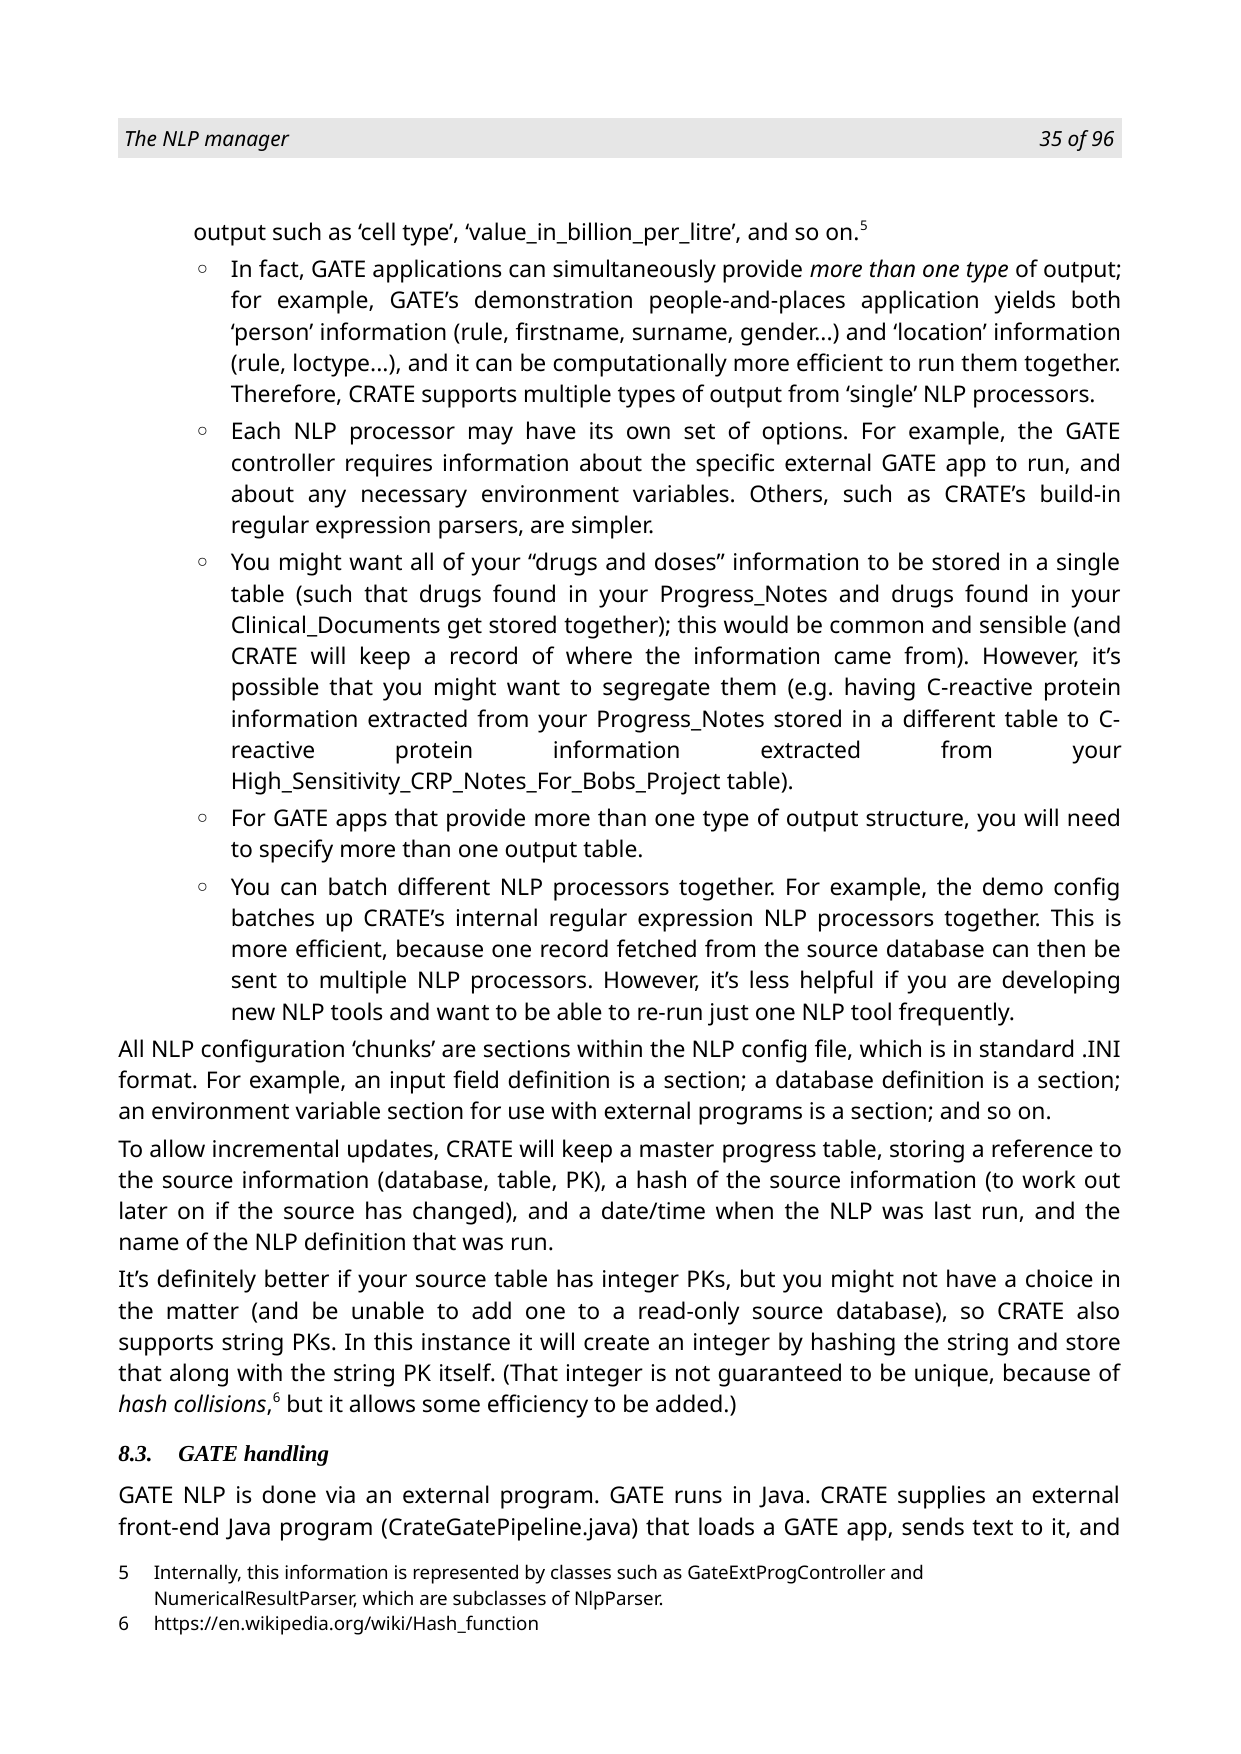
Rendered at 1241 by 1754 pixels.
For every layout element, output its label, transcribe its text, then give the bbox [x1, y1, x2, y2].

text https://en.wikipedia.org/wiki/Hash_function [118, 1610, 1122, 1636]
list For GATE apps that provide more than one type of output structure, you will need to specify more than one output table. [193, 802, 1122, 865]
list In fact, GATE applications can simultaneously provide more than one type of output; for example, GATE’s demonstration people-and-places application yields both ‘person’ information (rule, firstname, surname, gender...) and ‘location’ information (rule, loctype...), and it can be computationally more efficient to run them together. Therefore, CRATE supports multiple types of output from ‘single’ NLP processors. [193, 253, 1122, 409]
text GATE NLP is done via an external program. GATE runs in Java. CRATE supplies an external front-end Java program (CrateGatePipeline.java) that loads a GATE app, sends text to it, and [118, 1479, 1122, 1542]
list output such as ‘cell type’, ‘value_in_billion_per_litre’, and so on. [156, 216, 1122, 247]
list You might want all of your “drugs and doses” information to be stored in a single table (such that drugs found in your Progress_Notes and drugs found in your Clinical_Documents get stored together); this would be common and sensible (and CRATE will keep a record of where the information came from). However, it’s possible that you might want to segregate them (e.g. having C-reactive protein information extracted from your Progress_Notes stored in a different table to C-reactive protein information extracted from your High_Sensitivity_CRP_Notes_For_Bobs_Project table). [193, 546, 1122, 796]
text It’s definitely better if your source table has integer PKs, but you might not have a choice in the matter (and be unable to add one to a read-only source database), so CRATE also supports string PKs. In this instance it will create an integer by hashing the string and store that along with the string PK itself. (That integer is not guaranteed to be unique, because of hash collisions, but it allows some efficiency to be added.) [118, 1263, 1122, 1420]
text All NLP configuration ‘chunks’ are sections within the NLP config file, which is in standard .INI format. For example, an input field definition is a section; a database definition is a section; an environment variable section for use with external programs is a section; and so on. [118, 1033, 1122, 1127]
subtitle GATE handling [118, 1441, 1122, 1467]
list Internally, this information is represented by classes such as GateExtProgController and NumericalResultParser, which are subclasses of NlpParser. [118, 1559, 1122, 1610]
text To allow incremental updates, CRATE will keep a master progress table, storing a reference to the source information (database, table, PK), a hash of the source information (to work out later on if the source has changed), and a date/time when the NLP was last run, and the name of the NLP definition that was run. [118, 1132, 1122, 1257]
list You can batch different NLP processors together. For example, the demo config batches up CRATE’s internal regular expression NLP processors together. This is more efficient, because one record fetched from the source database can then be sent to multiple NLP processors. However, it’s less helpful if you are developing new NLP tools and want to be able to re-run just one NLP tool frequently. [193, 871, 1122, 1027]
list Each NLP processor may have its own set of options. For example, the GATE controller requires information about the specific external GATE app to run, and about any necessary environment variables. Others, such as CRATE’s build-in regular expression parsers, are simpler. [193, 415, 1122, 540]
